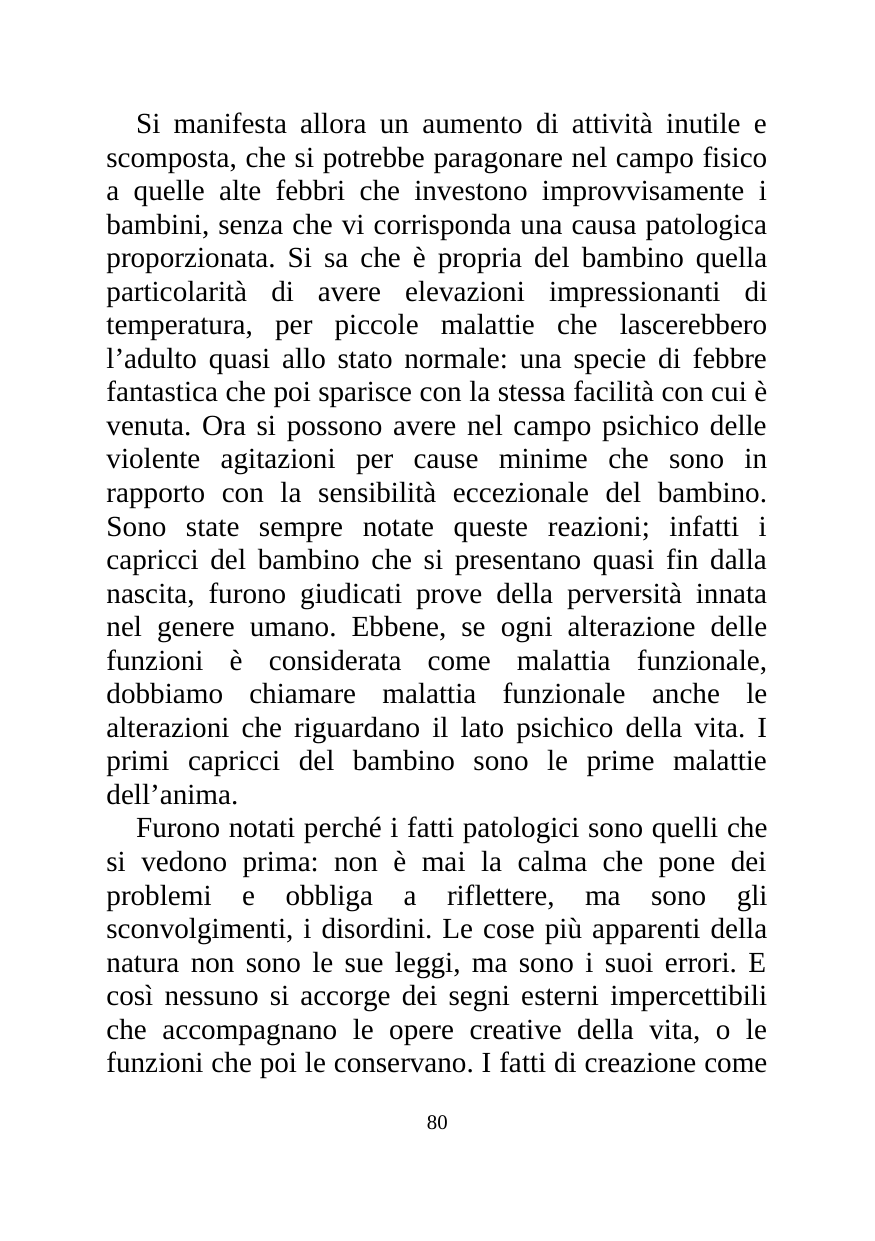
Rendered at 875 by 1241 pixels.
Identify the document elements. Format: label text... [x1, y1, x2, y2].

text Si manifesta allora un aumento di attività inutile e scomposta, che si potrebbe paragonare nel campo fisico a quelle alte febbri che investono improvvisamente i bambini, senza che vi corrisponda una causa patologica proporzionata. Si sa che è propria del bambino quella particolarità di avere elevazioni impressionanti di temperatura, per piccole malattie che lascerebbero l’adulto quasi allo stato normale: una specie di febbre fantastica che poi sparisce con la stessa facilità con cui è venuta. Ora si possono avere nel campo psichico delle violente agitazioni per cause minime che sono in rapporto con la sensibilità eccezionale del bambino. Sono state sempre notate queste reazioni; infatti i capricci del bambino che si presentano quasi fin dalla nascita, furono giudicati prove della perversità innata nel genere umano. Ebbene, se ogni alterazione delle funzioni è considerata come malattia funzionale, dobbiamo chiamare malattia funzionale anche le alterazioni che riguardano il lato psichico della vita. I primi capricci del bambino sono le prime malattie dell’anima. [106, 106, 768, 811]
text Furono notati perché i fatti patologici sono quelli che si vedono prima: non è mai la calma che pone dei problemi e obbliga a riflettere, ma sono gli sconvolgimenti, i disordini. Le cose più apparenti della natura non sono le sue leggi, ma sono i suoi errori. E così nessuno si accorge dei segni esterni impercettibili che accompagnano le opere creative della vita, o le funzioni che poi le conservano. I fatti di creazione come [106, 811, 768, 1079]
